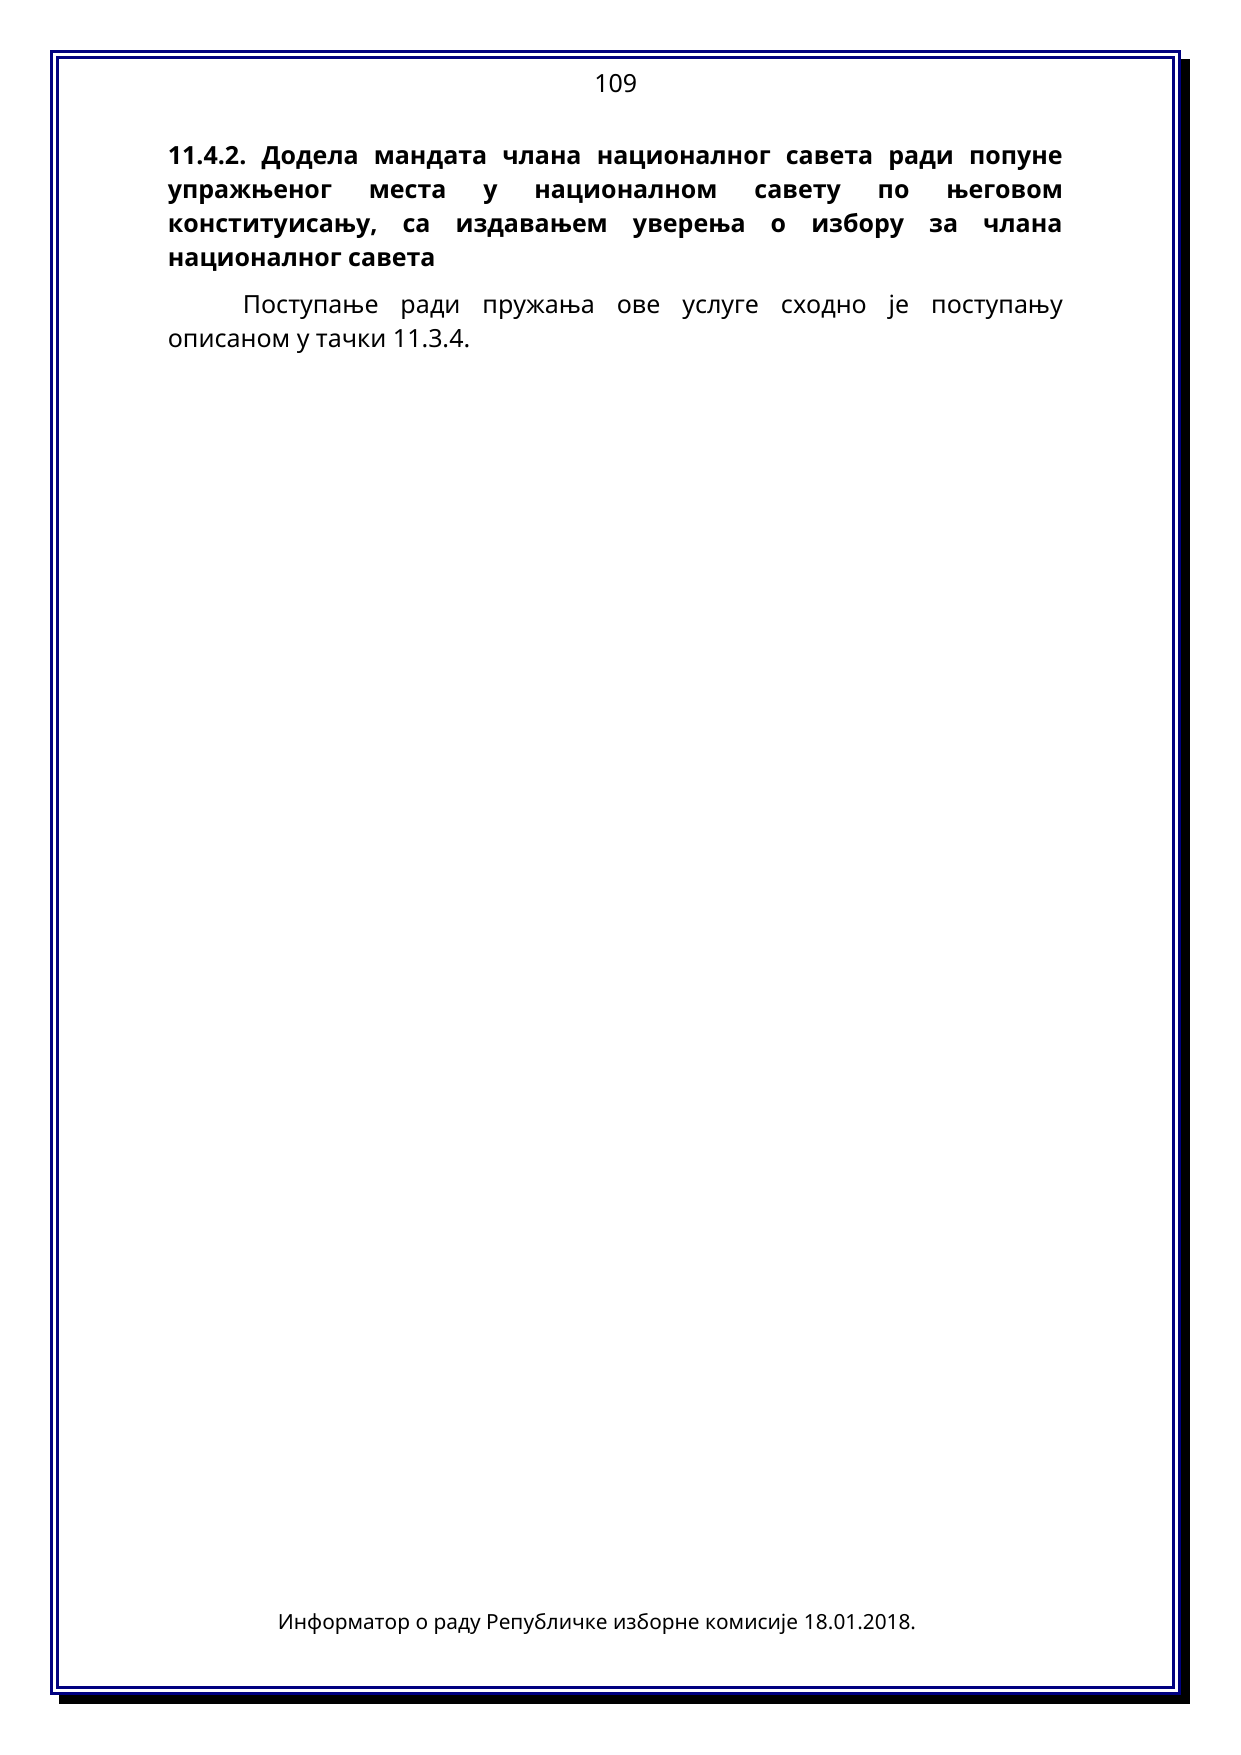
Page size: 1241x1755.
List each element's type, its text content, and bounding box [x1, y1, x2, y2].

text Поступање ради пружања ове услуге сходно је поступању описаном у тачки 11.3.4. [168, 286, 1063, 354]
subtitle 11.4.2. Додела мандата члана националног савета ради попуне упражњеног места у националном савету по његовом конституисању, са издавањем уверења о избору за члана националног савета [168, 138, 1063, 274]
